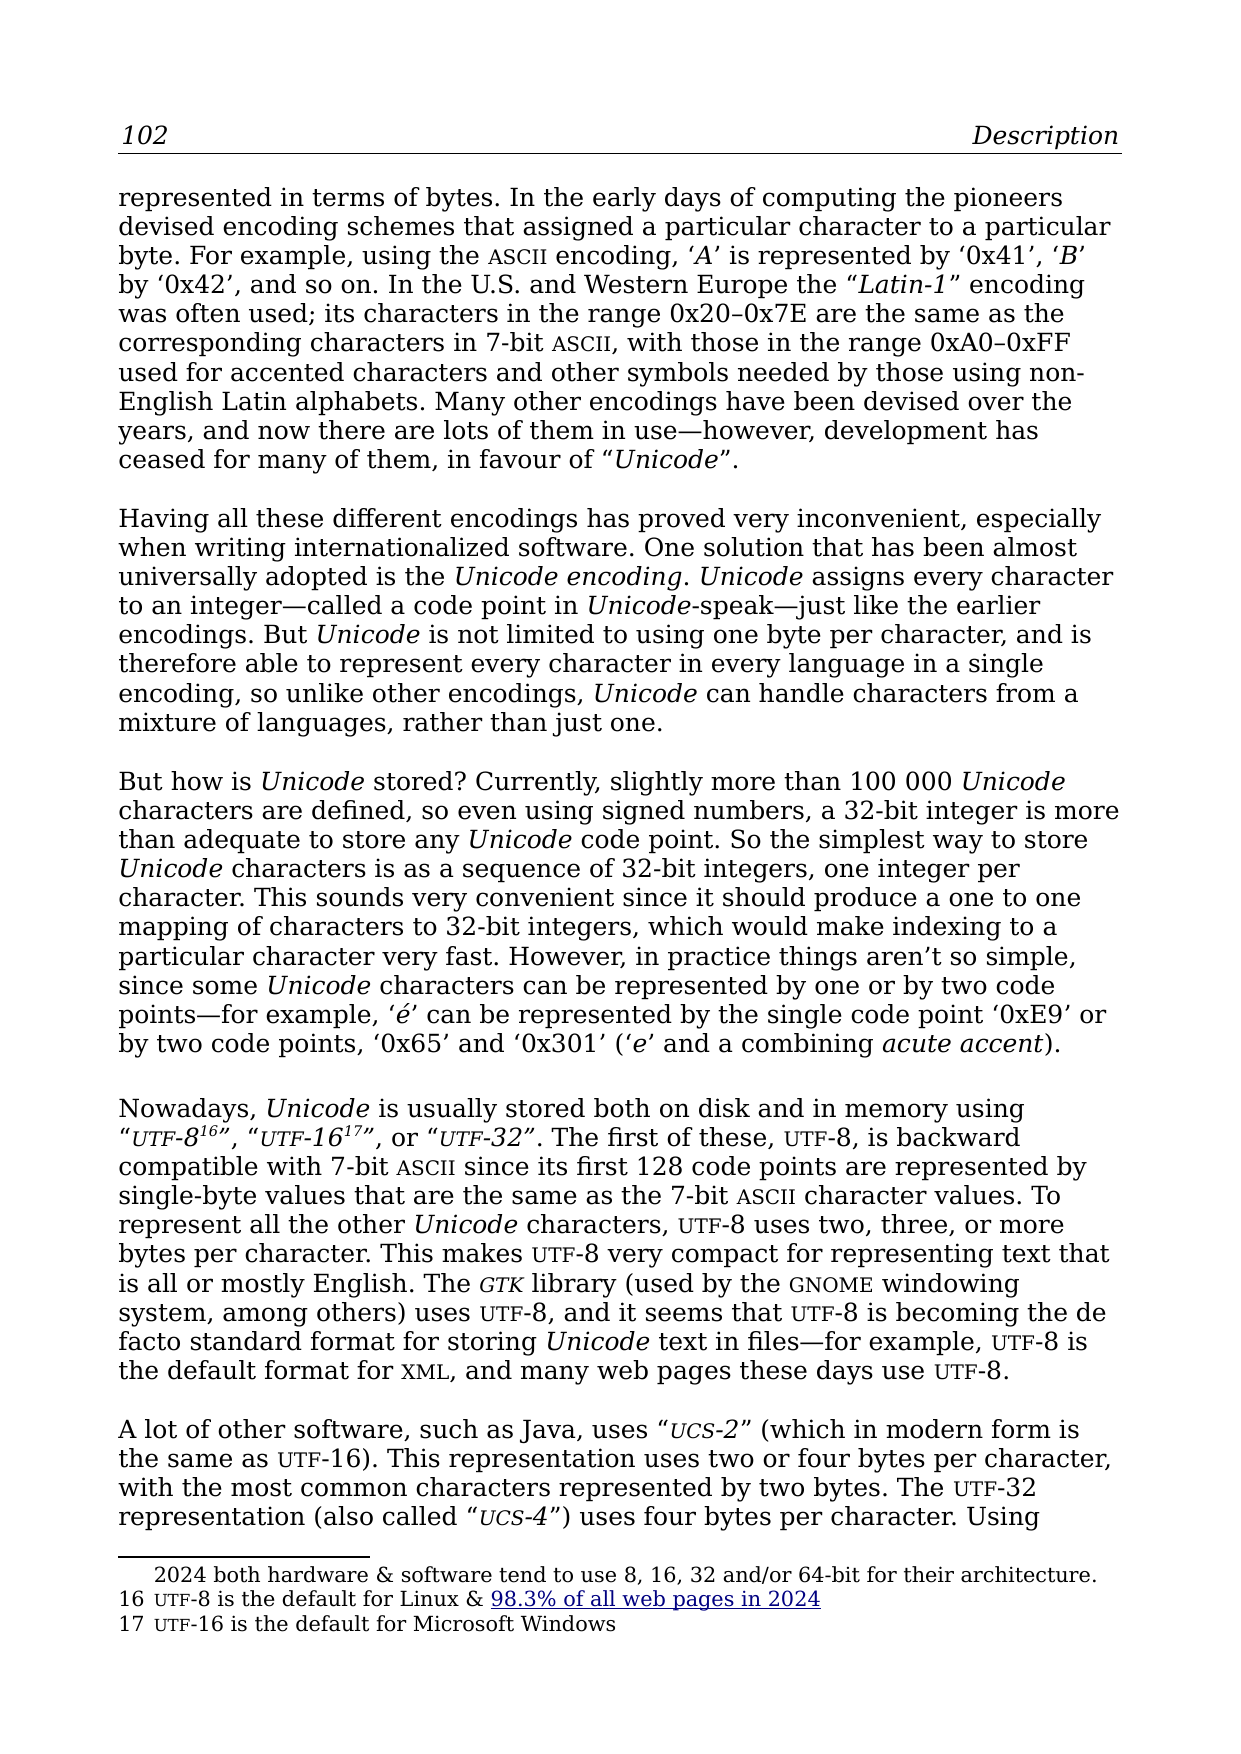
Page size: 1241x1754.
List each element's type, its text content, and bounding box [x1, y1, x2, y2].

text represented in terms of bytes. In the early days of computing the pioneers devised encoding schemes that assigned a particular character to a particular byte. For example, using the ascii encoding, ‘A’ is represented by ‘0x41’, ‘B’ by ‘0x42’, and so on. In the U.S. and Western Europe the “Latin-1” encoding was often used; its characters in the range 0x20–0x7E are the same as the corresponding characters in 7-bit ascii, with those in the range 0xA0–0xFF used for accented characters and other symbols needed by those using non-English Latin alphabets. Many other encodings have been devised over the years, and now there are lots of them in use—however, development has ceased for many of them, in favour of “Unicode”. [118, 183, 1122, 474]
text 2024 both hardware & software tend to use 8, 16, 32 and/or 64-bit for their architecture. [118, 1563, 1122, 1587]
text A lot of other software, such as Java, uses “ucs-2” (which in modern form is the same as utf-16). This representation uses two or four bytes per character, with the most common characters represented by two bytes. The utf-32 representation (also called “ucs-4”) uses four bytes per character. Using [118, 1415, 1122, 1532]
text Nowadays, Unicode is usually stored both on disk and in memory using “utf‑8”, “utf-16”, or “utf-32”. The first of these, utf-8, is backward compatible with 7‑bit ascii since its first 128 code points are represented by single-byte values that are the same as the 7-bit ascii character values. To represent all the other Unicode characters, utf-8 uses two, three, or more bytes per character. This makes utf-8 very compact for representing text that is all or mostly English. The gtk library (used by the gnome windowing system, among others) uses utf-8, and it seems that utf-8 is becoming the de facto standard format for storing Unicode text in files—for example, utf-8 is the default format for xml, and many web pages these days use utf-8. [118, 1094, 1122, 1385]
text utf-8 is the default for Linux & 98.3% of all web pages in 2024 [118, 1587, 1122, 1612]
text Having all these different encodings has proved very inconvenient, especially when writing internationalized software. One solution that has been almost universally adopted is the Unicode encoding. Unicode assigns every character to an integer—called a code point in Unicode-speak—just like the earlier encodings. But Unicode is not limited to using one byte per character, and is therefore able to represent every character in every language in a single encoding, so unlike other encodings, Unicode can handle characters from a mixture of languages, rather than just one. [118, 504, 1122, 737]
text But how is Unicode stored? Currently, slightly more than 100 000 Unicode characters are defined, so even using signed numbers, a 32-bit integer is more than adequate to store any Unicode code point. So the simplest way to store Unicode characters is as a sequence of 32-bit integers, one integer per character. This sounds very convenient since it should produce a one to one mapping of characters to 32-bit integers, which would make indexing to a particular character very fast. However, in practice things aren’t so simple, since some Unicode characters can be represented by one or by two code points—for example, ‘é’ can be represented by the single code point ‘0xE9’ or by two code points, ‘0x65’ and ‘0x301’ (‘e’ and a combining acute accent). [118, 767, 1122, 1058]
text utf-16 is the default for Microsoft Windows [118, 1612, 1122, 1636]
